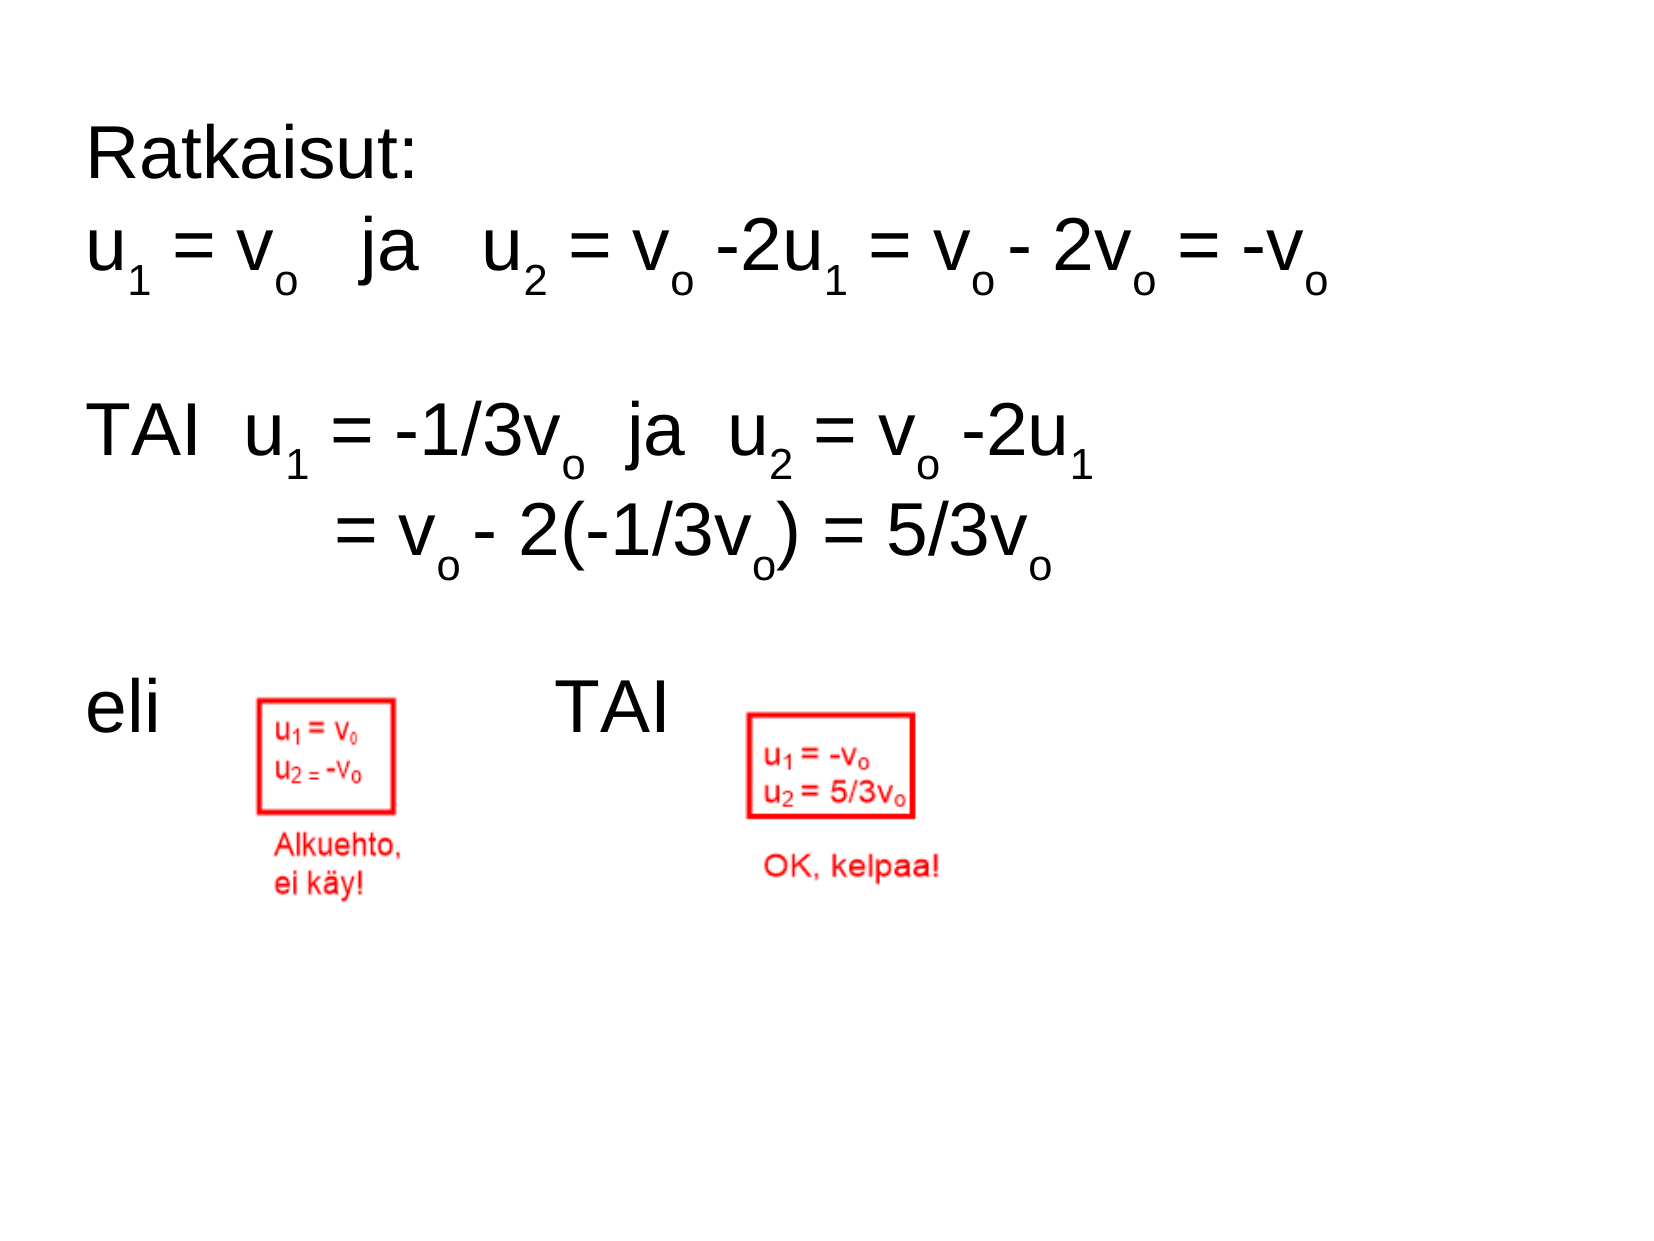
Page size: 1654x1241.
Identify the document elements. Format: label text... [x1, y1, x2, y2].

text_box Ratkaisut: u1 = vo ja u2 = vo -2u1 = vo - 2vo = -vo TAI u1 = -1/3vo ja u2 = vo -2u1 = vo - 2(-1/3vo) = 5/3vo eli TAI [70, 104, 1630, 1043]
picture [726, 685, 969, 912]
picture [241, 661, 430, 928]
